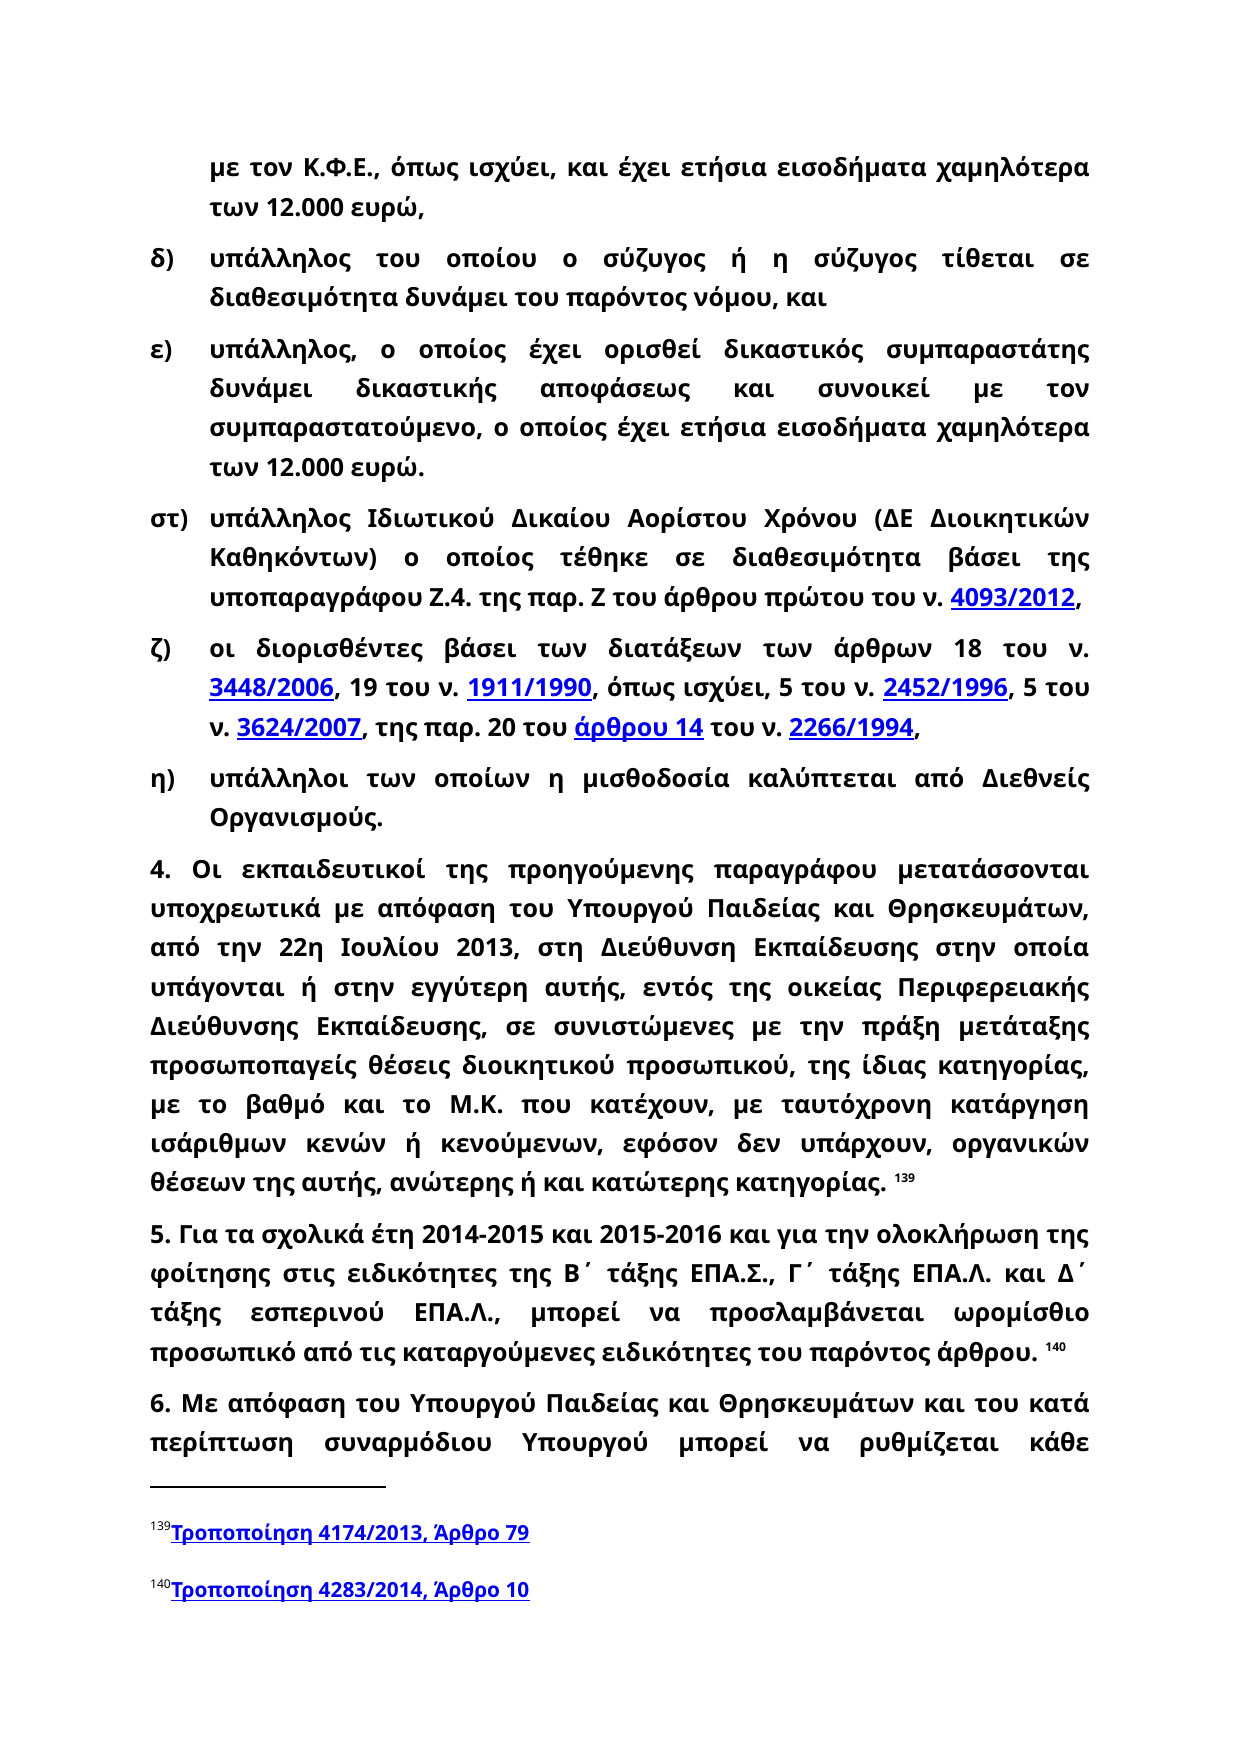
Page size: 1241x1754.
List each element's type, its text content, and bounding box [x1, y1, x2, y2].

text Τροποποίηση 4283/2014, Άρθρο 10 [150, 1576, 1090, 1604]
list ε) υπάλληλος, ο οποίος έχει ορισθεί δικαστικός συμπαραστάτης δυνάμει δικαστικής αποφάσεως και συνοικεί με τον συμπαραστατούμενο, ο οποίος έχει ετήσια εισοδήματα χαμηλότερα των 12.000 ευρώ. [150, 332, 1090, 483]
text 5. Για τα σχολικά έτη 2014-2015 και 2015-2016 και για την ολοκλήρωση της φοίτησης στις ειδικότητες της Β΄ τάξης ΕΠΑ.Σ., Γ΄ τάξης ΕΠΑ.Λ. και Δ΄ τάξης εσπερινού ΕΠΑ.Λ., μπορεί να προσλαμβάνεται ωρομίσθιο προσωπικό από τις καταργούμενες ειδικότητες του παρόντος άρθρου. [150, 1217, 1090, 1368]
list ζ) οι διορισθέντες βάσει των διατάξεων των άρθρων 18 του ν. 3448/2006, 19 του ν. 1911/1990, όπως ισχύει, 5 του ν. 2452/1996, 5 του ν. 3624/2007, της παρ. 20 του άρθρου 14 του ν. 2266/1994, [150, 631, 1090, 743]
text Τροποποίηση 4174/2013, Άρθρο 79 [150, 1518, 1090, 1546]
text 4. Οι εκπαιδευτικοί της προηγούμενης παραγράφου μετατάσσονται υποχρεωτικά με απόφαση του Υπουργού Παιδείας και Θρησκευμάτων, από την 22η Ιουλίου 2013, στη Διεύθυνση Εκπαίδευσης στην οποία υπάγονται ή στην εγγύτερη αυτής, εντός της οικείας Περιφερειακής Διεύθυνσης Εκπαίδευσης, σε συνιστώμενες με την πράξη μετάταξης προσωποπαγείς θέσεις διοικητικού προσωπικού, της ίδιας κατηγορίας, με το βαθμό και το Μ.Κ. που κατέχουν, με ταυτόχρονη κατάργηση ισάριθμων κενών ή κενούμενων, εφόσον δεν υπάρχουν, οργανικών θέσεων της αυτής, ανώτερης ή και κατώτερης κατηγορίας. [150, 852, 1090, 1199]
list δ) υπάλληλος του οποίου ο σύζυγος ή η σύζυγος τίθεται σε διαθεσιμότητα δυνάμει του παρόντος νόμου, και [150, 241, 1090, 314]
list στ) υπάλληλος Ιδιωτικού Δικαίου Αορίστου Χρόνου (ΔΕ Διοικητικών Καθηκόντων) ο οποίος τέθηκε σε διαθεσιμότητα βάσει της υποπαραγράφου Ζ.4. της παρ. Ζ του άρθρου πρώτου του ν. 4093/2012, [150, 501, 1090, 613]
list η) υπάλληλοι των οποίων η μισθοδοσία καλύπτεται από Διεθνείς Οργανισμούς. [150, 761, 1090, 834]
text 6. Με απόφαση του Υπουργού Παιδείας και Θρησκευμάτων και του κατά περίπτωση συναρμόδιου Υπουργού μπορεί να ρυθμίζεται κάθε [150, 1386, 1090, 1459]
list με τον Κ.Φ.Ε., όπως ισχύει, και έχει ετήσια εισοδήματα χαμηλότερα των 12.000 ευρώ, [150, 150, 1090, 223]
